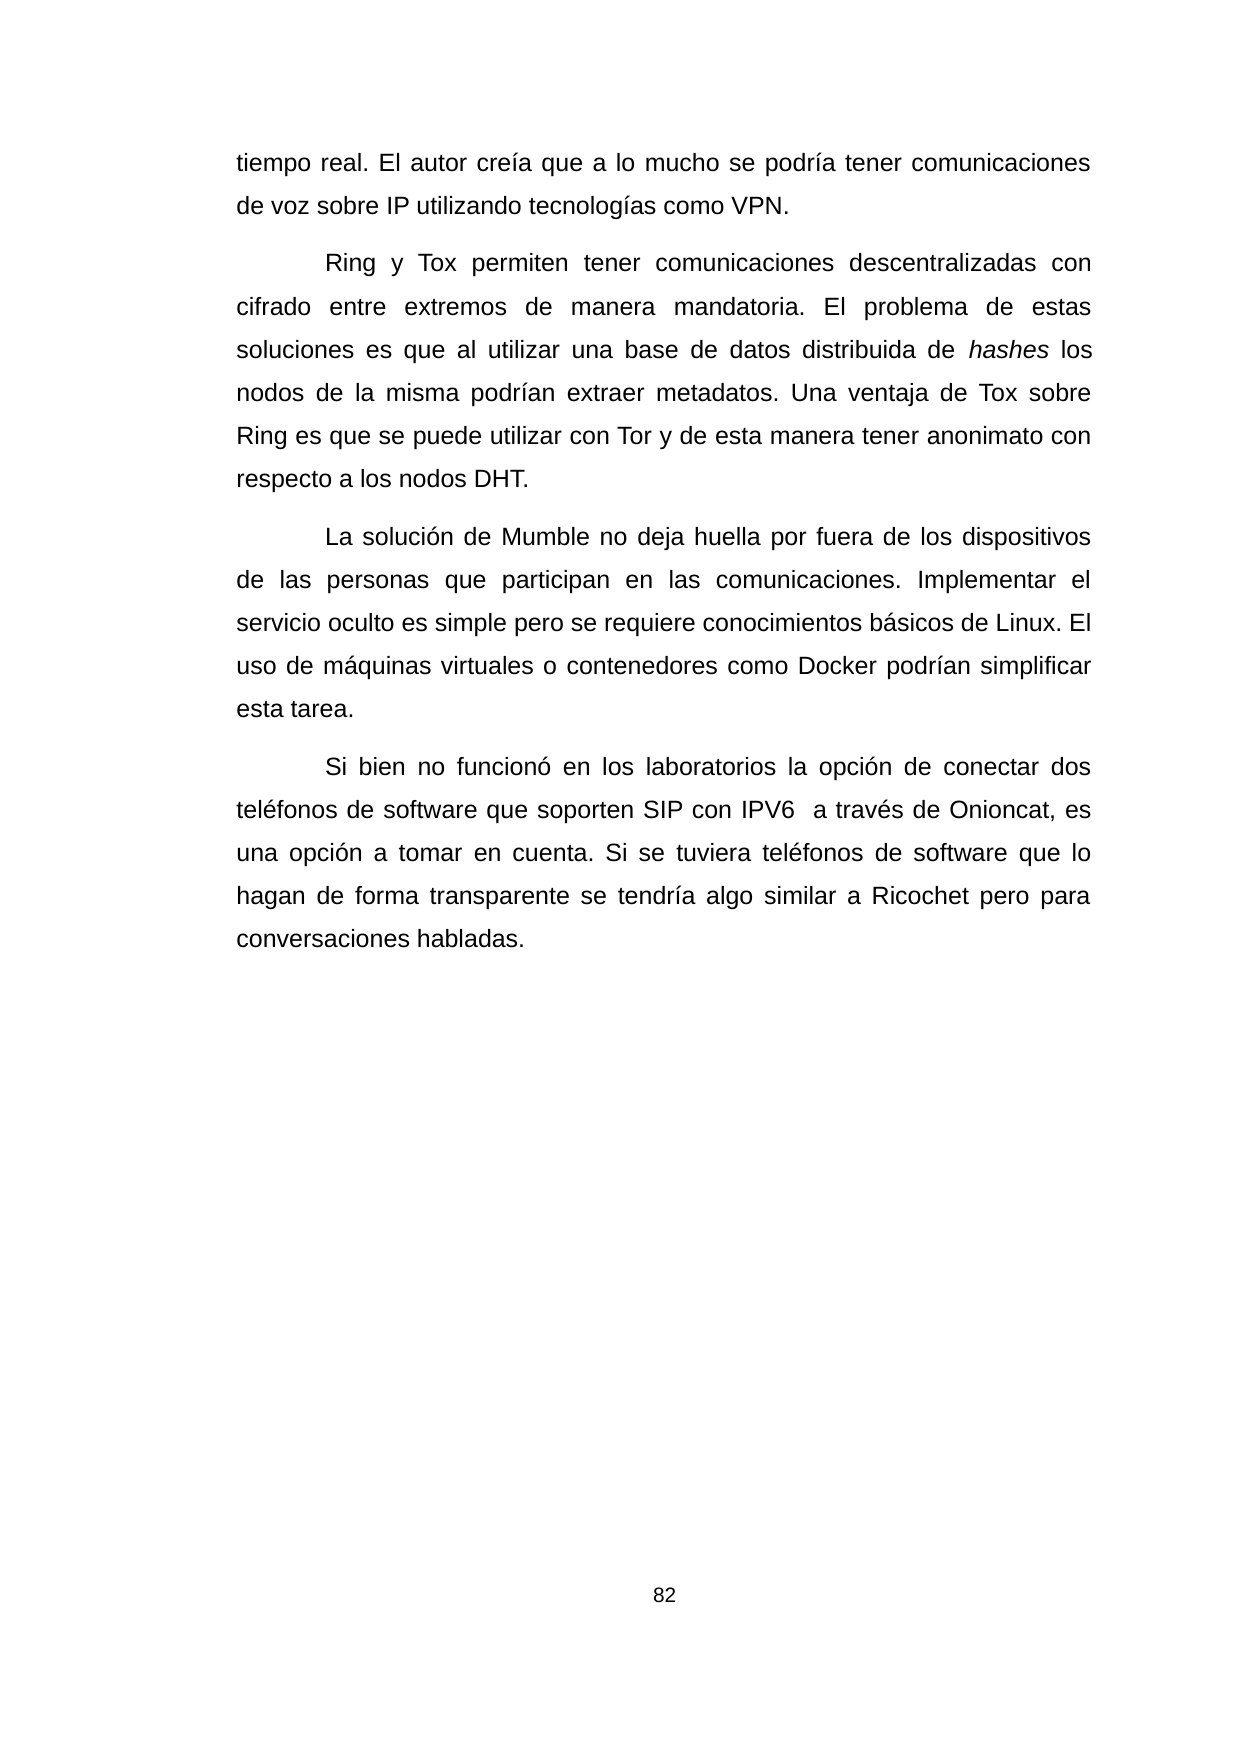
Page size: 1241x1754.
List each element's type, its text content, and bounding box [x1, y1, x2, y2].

text tiempo real. El autor creía que a lo mucho se podría tener comunicaciones de voz sobre IP utilizando tecnologías como VPN. [236, 148, 1093, 219]
text La solución de Mumble no deja huella por fuera de los dispositivos de las personas que participan en las comunicaciones. Implementar el servicio oculto es simple pero se requiere conocimientos básicos de Linux. El uso de máquinas virtuales o contenedores como Docker podrían simplificar esta tarea. [236, 522, 1093, 723]
text Si bien no funcionó en los laboratorios la opción de conectar dos teléfonos de software que soporten SIP con IPV6 a través de Onioncat, es una opción a tomar en cuenta. Si se tuviera teléfonos de software que lo hagan de forma transparente se tendría algo similar a Ricochet pero para conversaciones habladas. [236, 752, 1093, 953]
text Ring y Tox permiten tener comunicaciones descentralizadas con cifrado entre extremos de manera mandatoria. El problema de estas soluciones es que al utilizar una base de datos distribuida de hashes los nodos de la misma podrían extraer metadatos. Una ventaja de Tox sobre Ring es que se puede utilizar con Tor y de esta manera tener anonimato con respecto a los nodos DHT. [236, 248, 1093, 493]
